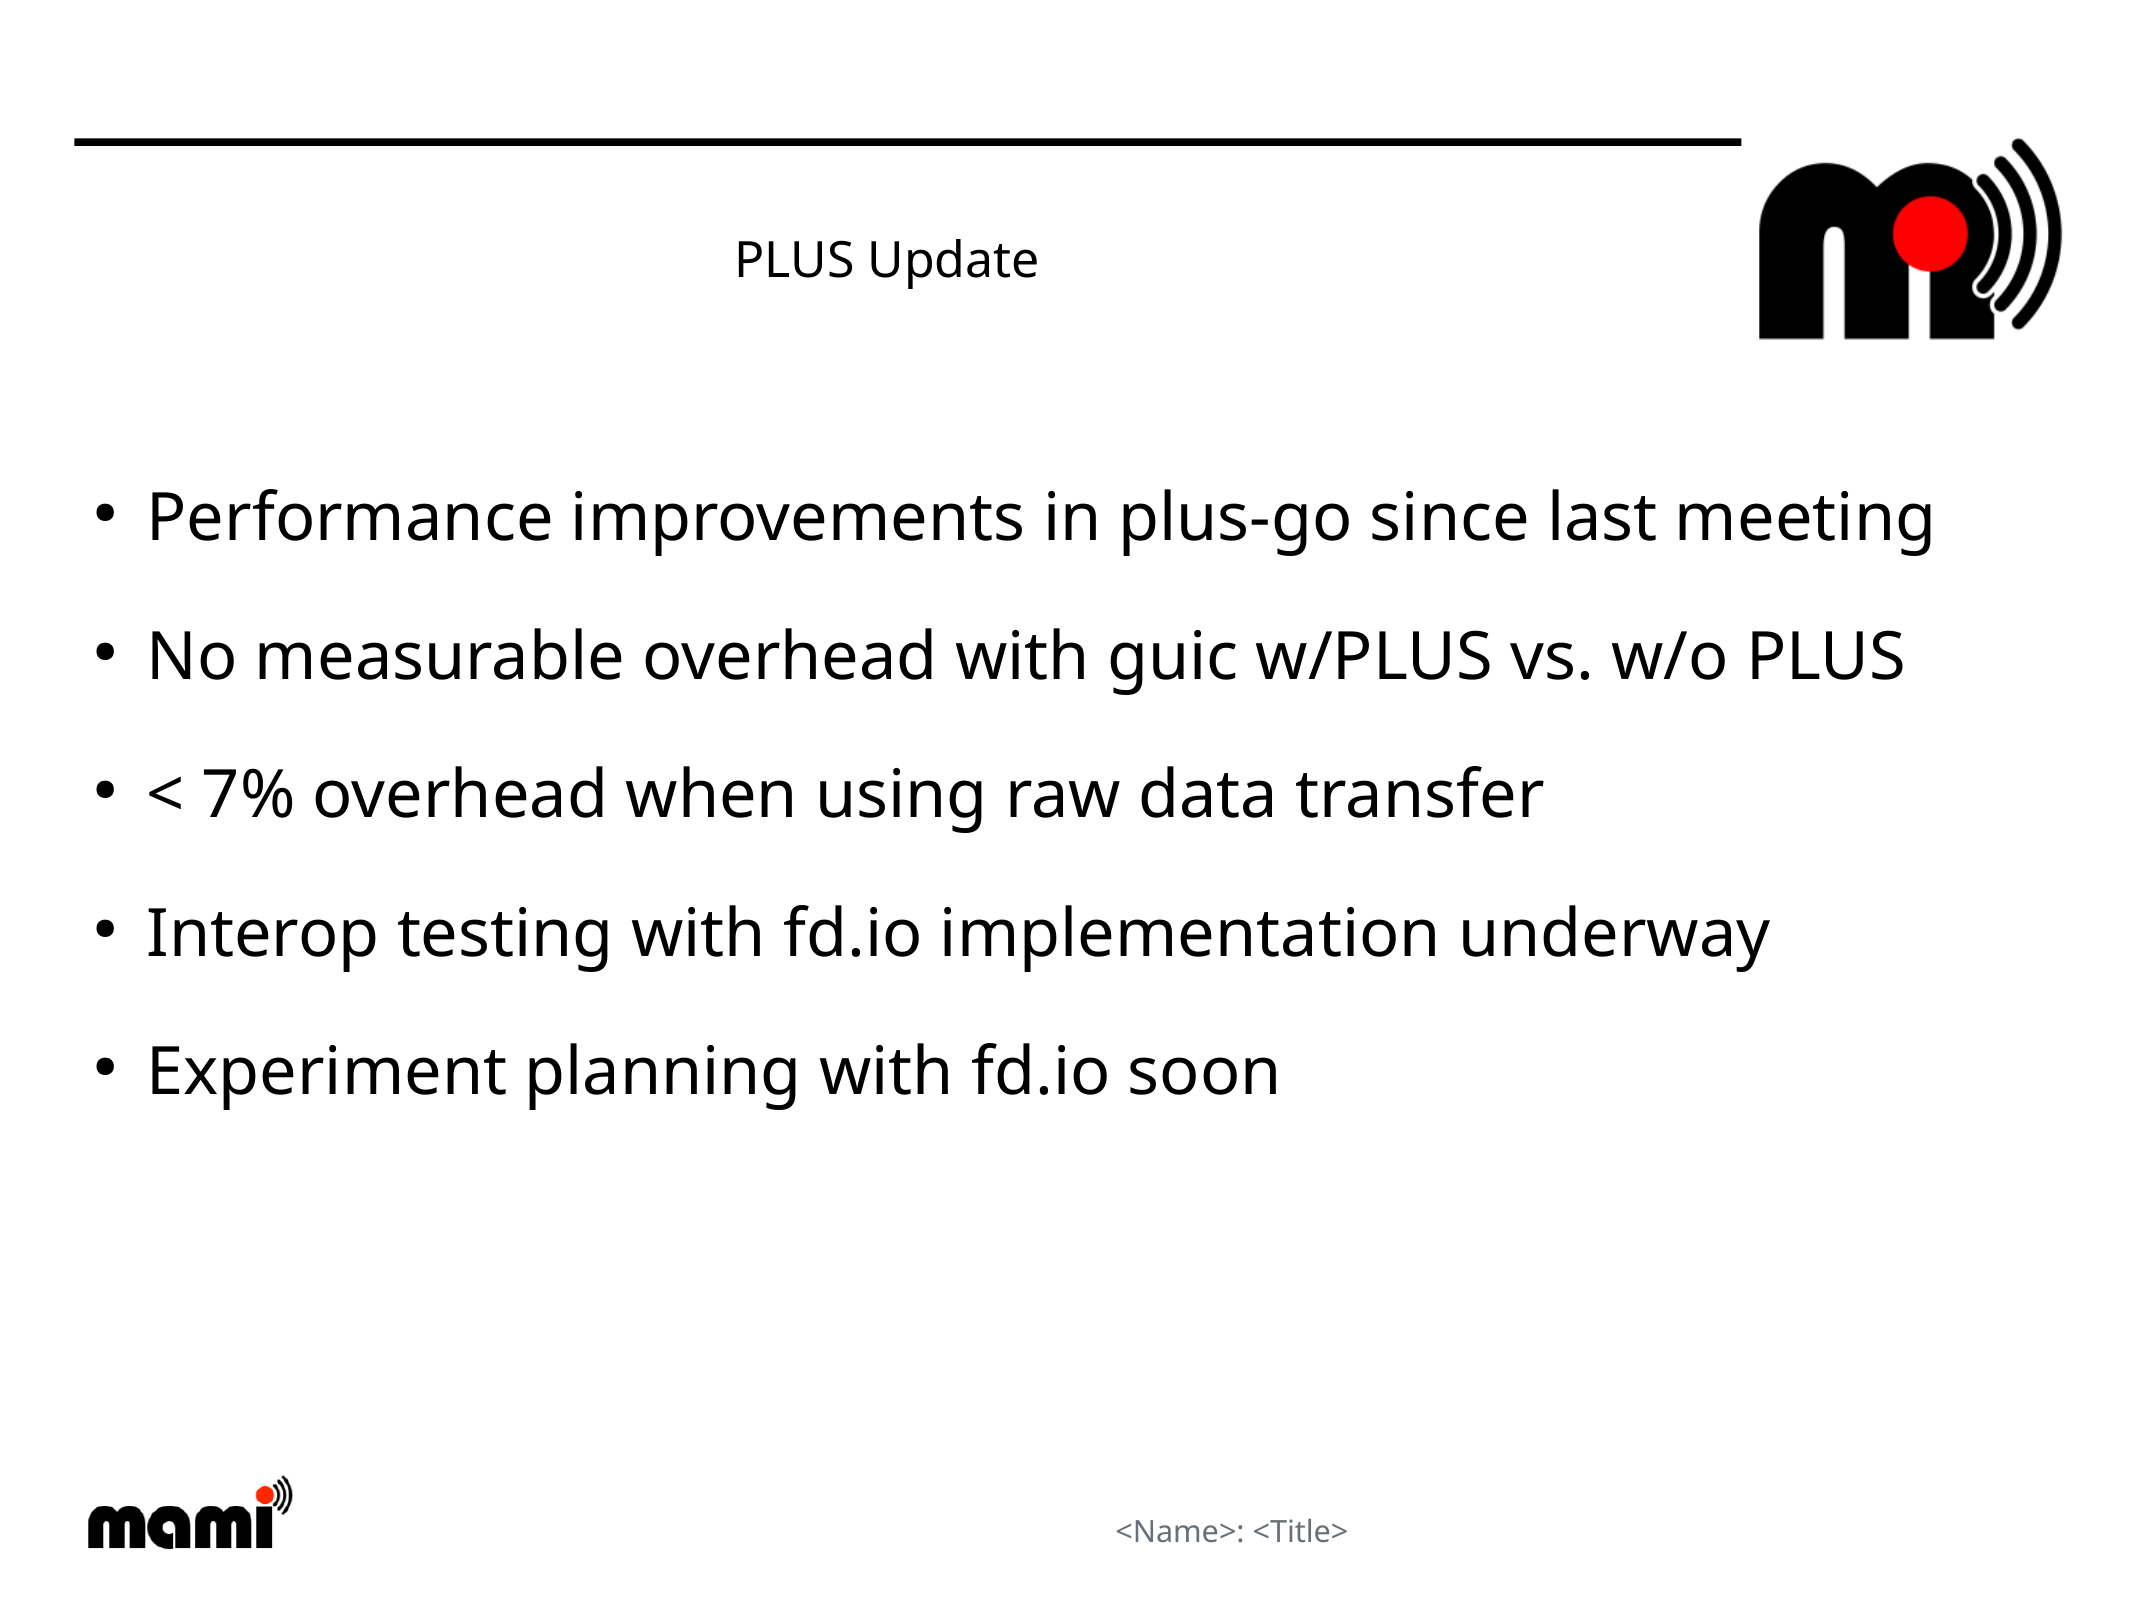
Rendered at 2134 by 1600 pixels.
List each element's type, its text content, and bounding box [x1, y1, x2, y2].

title PLUS Update [75, 144, 1700, 372]
picture [1758, 138, 2065, 340]
list Performance improvements in plus-go since last meeting No measurable overhead with guic w/PLUS vs. w/o PLUS < 7% overhead when using raw data transfer Interop testing with fd.io implementation underway Experiment planning with fd.io soon [75, 451, 2053, 1462]
picture [86, 1473, 294, 1552]
